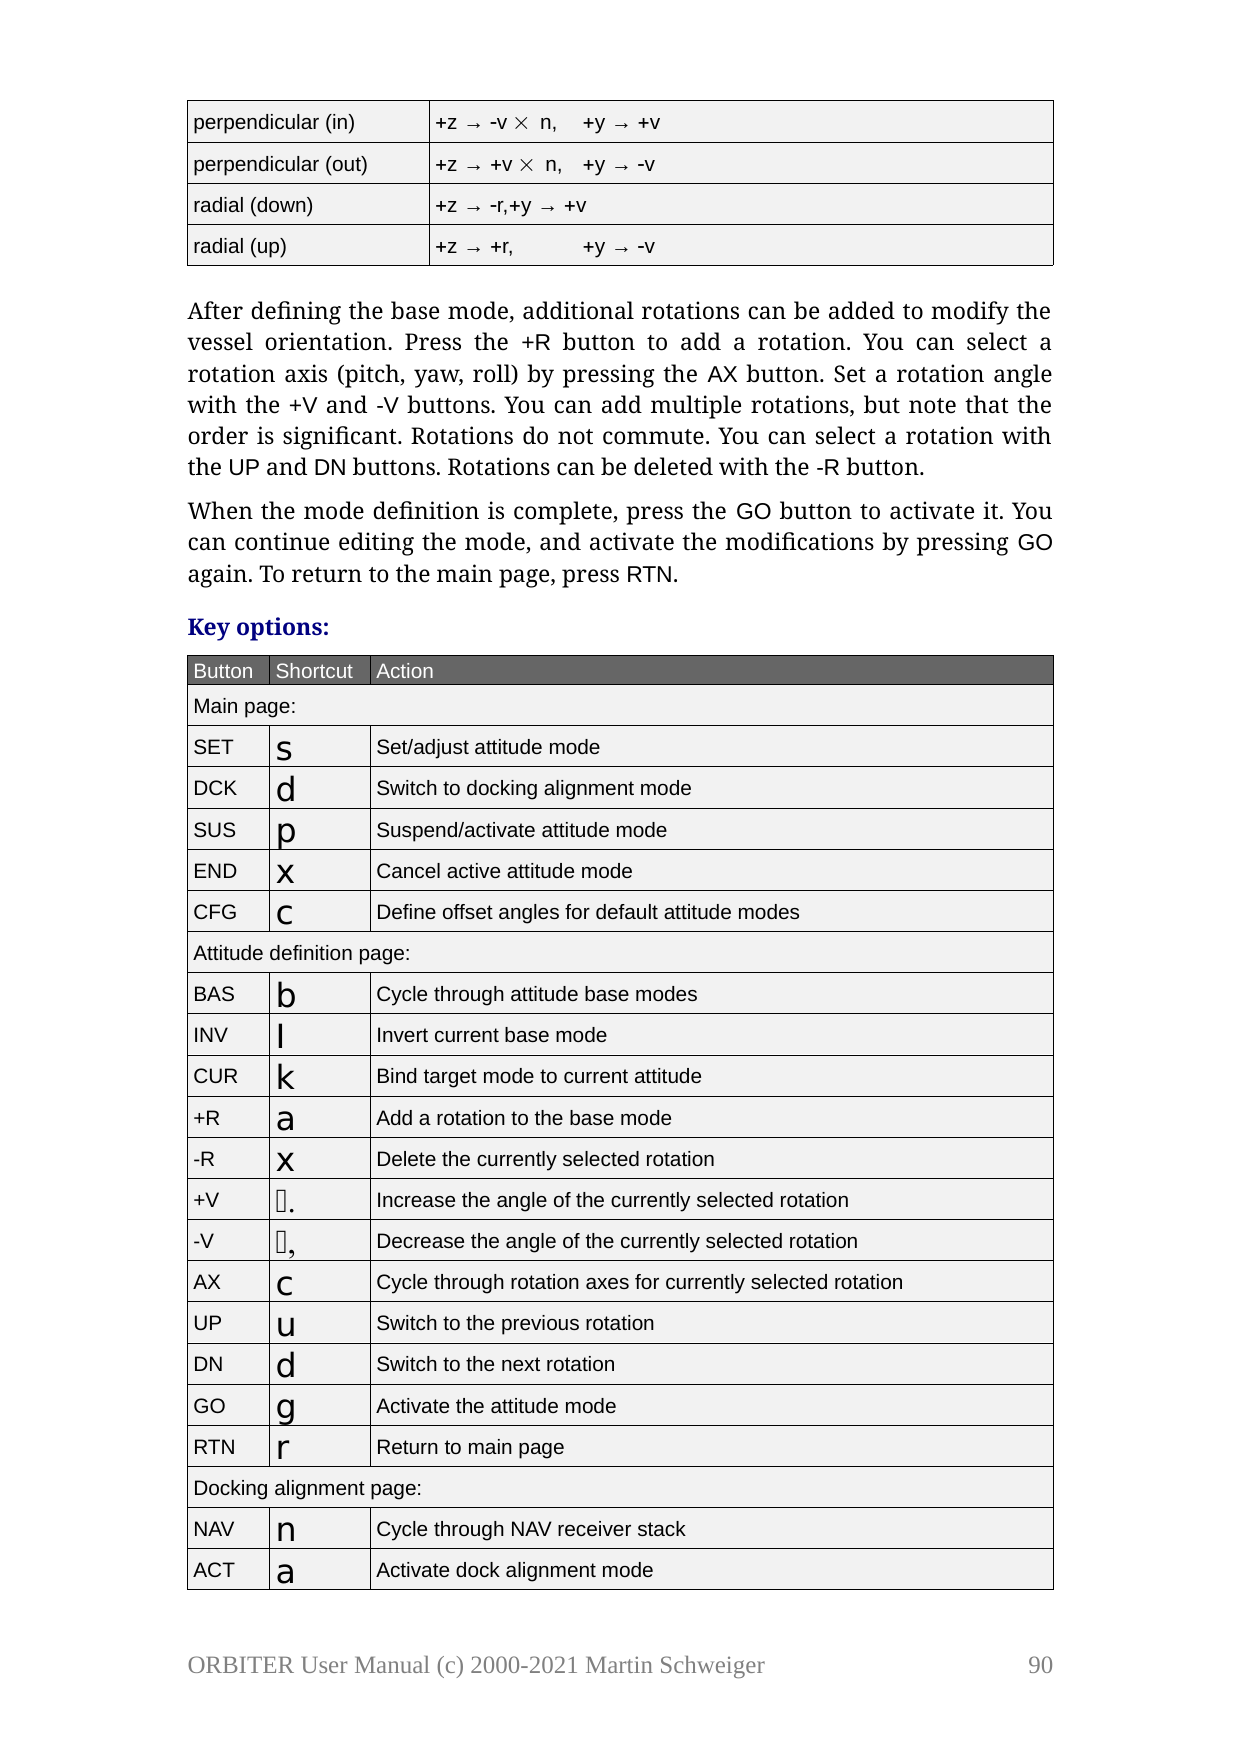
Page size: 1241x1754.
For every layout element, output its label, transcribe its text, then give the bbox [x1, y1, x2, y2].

table_cell SUS [188, 809, 269, 849]
table_cell b [270, 973, 370, 1013]
table_header Shortcut [270, 656, 370, 684]
table_cell z → r, y → v [430, 225, 1053, 265]
table_cell Decrease the angle of the currently selected rotation [371, 1220, 1053, 1260]
table_cell I [270, 1014, 370, 1054]
table_cell s [270, 726, 370, 766]
table_cell Cycle through rotation axes for currently selected rotation [371, 1261, 1053, 1301]
table_cell r [270, 1426, 370, 1466]
table_cell z → r, y → v [430, 184, 1053, 224]
table_cell -R [188, 1138, 269, 1178]
table_cell Define offset angles for default attitude modes [371, 891, 1053, 931]
table_cell ACT [188, 1549, 269, 1589]
table_cell DN [188, 1344, 269, 1384]
table_cell RTN [188, 1426, 269, 1466]
text When the mode definition is complete, press the GO button to activate it. You can continue editing the mode, and activate the modifications by pressing GO again. To return to the main page, press RTN. [187, 494, 1053, 588]
table_cell +V [188, 1179, 269, 1219]
table_cell END [188, 850, 269, 890]
table_cell perpendicular (out) [188, 143, 429, 183]
table_cell z → v  n, y → v [430, 143, 1053, 183]
table_header Action [371, 656, 1053, 684]
table_cell Activate dock alignment mode [371, 1549, 1053, 1589]
table_cell radial (up) [188, 225, 429, 265]
table_cell z → v  n, y → v [430, 101, 1053, 142]
table_cell Cancel active attitude mode [371, 850, 1053, 890]
table_cell UP [188, 1302, 269, 1342]
table_cell p [281, 826, 291, 840]
table_cell Switch to docking alignment mode [371, 767, 1053, 808]
table_cell Invert current base mode [371, 1014, 1053, 1054]
table_cell Main page: [188, 685, 1053, 725]
table_cell SET [188, 726, 269, 766]
table_cell radial (down) [188, 184, 429, 224]
table_cell Switch to the next rotation [371, 1344, 1053, 1384]
table_cell x [270, 850, 370, 890]
table_cell perpendicular (in) [188, 101, 429, 142]
table_cell n [270, 1508, 370, 1548]
table_cell , [270, 1220, 370, 1260]
table_cell . [270, 1179, 370, 1219]
table_cell d [270, 767, 370, 808]
table_cell x [270, 1138, 370, 1178]
text After defining the base mode, additional rotations can be added to modify the vessel orientation. Press the +R button to add a rotation. You can select a rotation axis (pitch, yaw, roll) by pressing the AX button. Set a rotation angle with the +V and -V buttons. You can add multiple rotations, but note that the order is significant. Rotations do not commute. You can select a rotation with the UP and DN buttons. Rotations can be deleted with the -R button. [187, 294, 1053, 482]
table_cell INV [188, 1014, 269, 1054]
table_cell Cycle through attitude base modes [371, 973, 1053, 1013]
table_cell -V [188, 1220, 269, 1260]
table_cell Attitude definition page: [188, 932, 1053, 972]
table_cell DCK [188, 767, 269, 808]
table_cell g [270, 1385, 370, 1425]
table_cell NAV [188, 1508, 269, 1548]
table_cell Set/adjust attitude mode [371, 726, 1053, 766]
table_cell a [270, 1097, 370, 1137]
table_cell Switch to the previous rotation [371, 1302, 1053, 1342]
table_cell BAS [188, 973, 269, 1013]
table_cell Suspend/activate attitude mode [371, 809, 1053, 849]
table_cell c [270, 1261, 370, 1301]
table_cell Return to main page [371, 1426, 1053, 1466]
table_cell u [270, 1302, 370, 1342]
table_cell AX [188, 1261, 269, 1301]
table_cell Delete the currently selected rotation [371, 1138, 1053, 1178]
table_cell Increase the angle of the currently selected rotation [371, 1179, 1053, 1219]
table_cell a [270, 1549, 370, 1589]
table_cell d [270, 1344, 370, 1384]
table_cell +R [188, 1097, 269, 1137]
table_cell g [280, 1402, 290, 1415]
table_cell Bind target mode to current attitude [371, 1056, 1053, 1096]
table_cell Cycle through NAV receiver stack [371, 1508, 1053, 1548]
table_cell CFG [188, 891, 269, 931]
subtitle Key options: [187, 611, 1053, 642]
table_cell GO [188, 1385, 269, 1425]
table_cell Activate the attitude mode [371, 1385, 1053, 1425]
table_cell k [270, 1056, 370, 1096]
table_cell Docking alignment page: [188, 1467, 1053, 1507]
table_header Button [188, 656, 269, 684]
table_cell p [270, 809, 370, 849]
table_cell c [270, 891, 370, 931]
table_cell Add a rotation to the base mode [371, 1097, 1053, 1137]
table_cell CUR [188, 1056, 269, 1096]
